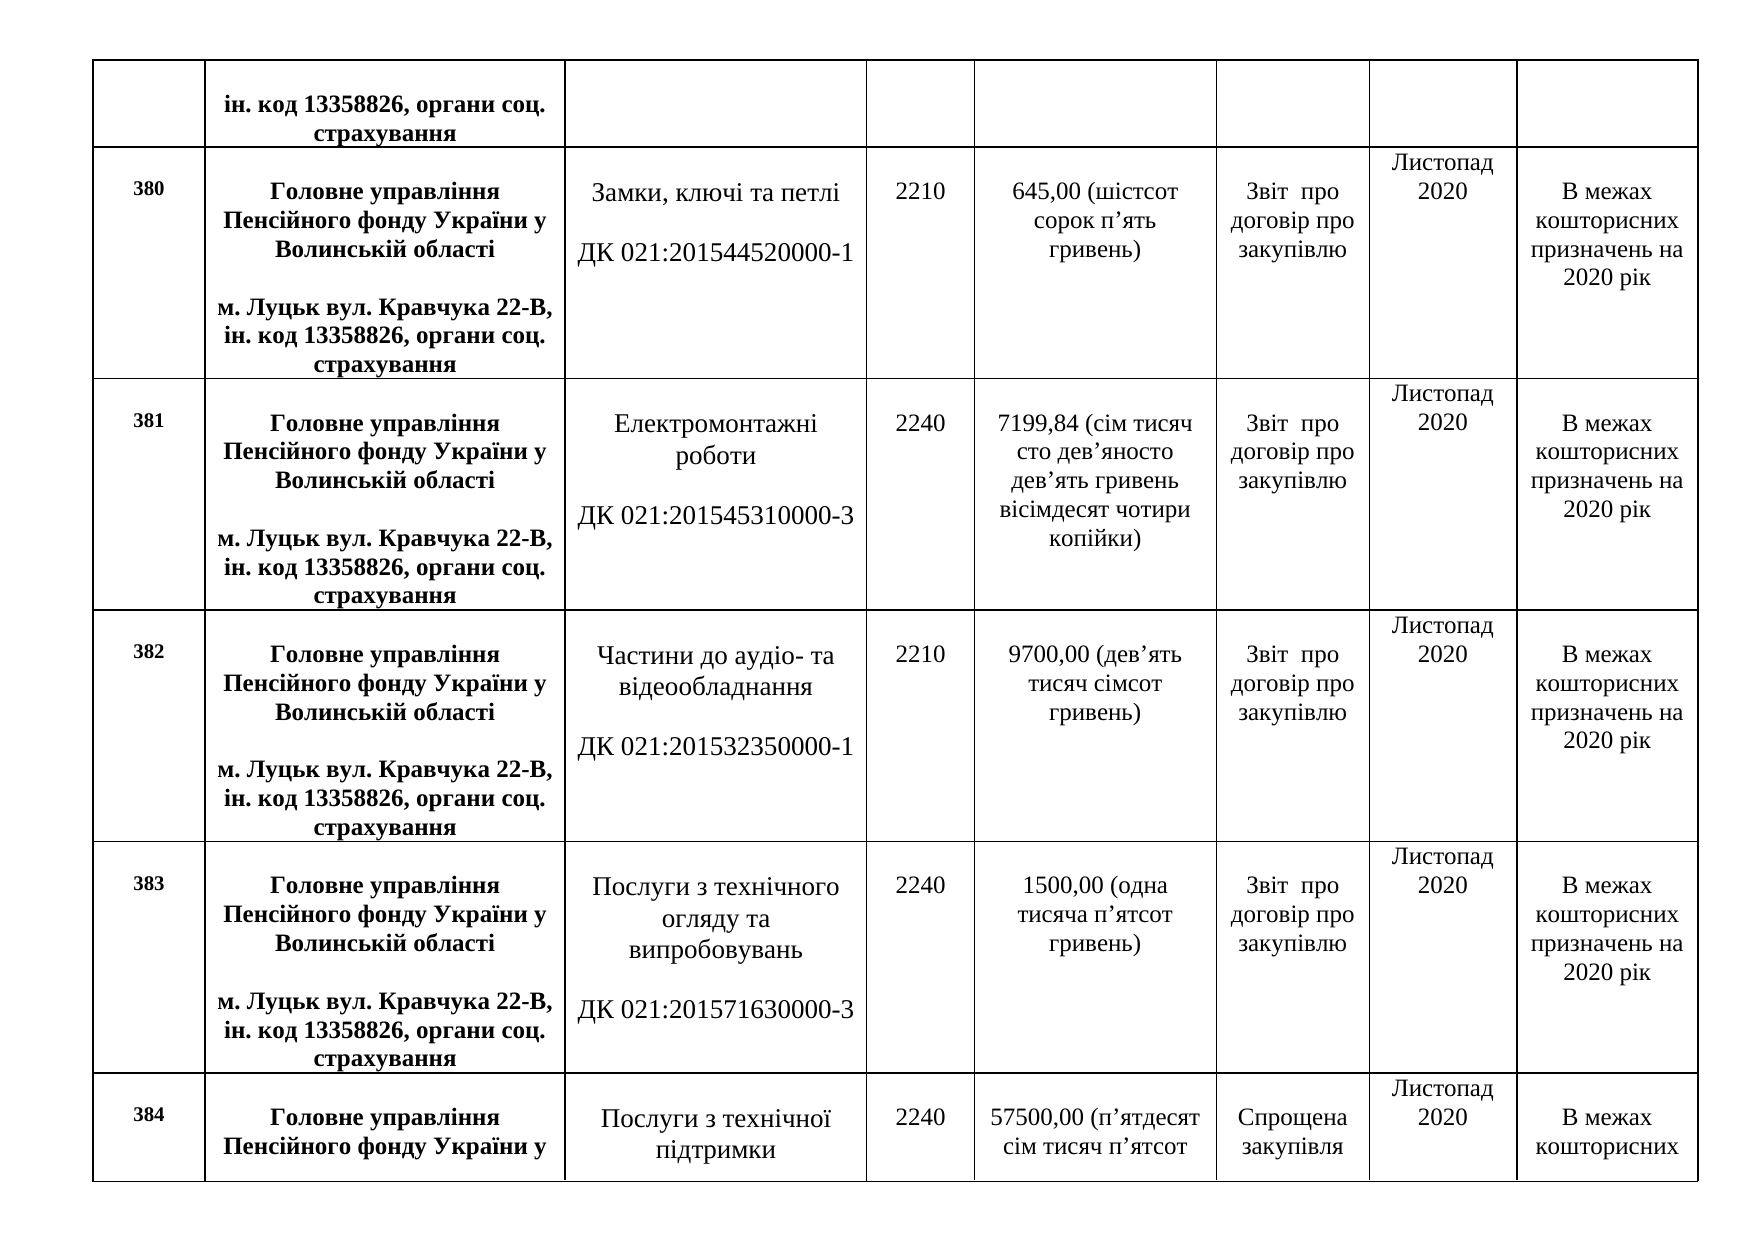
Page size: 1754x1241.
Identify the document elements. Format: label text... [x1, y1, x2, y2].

table_cell В межах кошторисних призначень на 2020 рік [1518, 842, 1697, 1072]
table_cell Головне управління Пенсійного фонду України у Волинській області м. Луцьк вул. Кравчука 22-В, ін. код 13358826, органи соц. страхування [206, 148, 564, 378]
table_cell Звіт про договір про закупівлю [1217, 148, 1369, 378]
table_cell Головне управління Пенсійного фонду України у Волинській області м. Луцьк вул. Кравчука 22-В, ін. код 13358826, органи соц. страхування [206, 611, 564, 841]
table_cell 2210 [867, 148, 974, 378]
table_cell Листопад 2020 [1370, 842, 1516, 1072]
table_cell В межах кошторисних [1516, 1074, 1697, 1181]
table_cell 380 [94, 148, 204, 378]
table_cell 645,00 (шістсот сорок п’ять гривень) [975, 148, 1216, 378]
table_cell [566, 61, 866, 146]
table_cell [1518, 61, 1697, 146]
table_cell Листопад 2020 [1369, 1074, 1516, 1181]
table_cell Електромонтажні роботи ДК 021:201545310000-3 [566, 379, 866, 609]
table_cell [1217, 61, 1369, 146]
table_cell 382 [94, 611, 204, 841]
table_cell 381 [94, 379, 204, 609]
table_cell ін. код 13358826, органи соц. страхування [206, 61, 564, 146]
table_cell Головне управління Пенсійного фонду України у Волинській області м. Луцьк вул. Кравчука 22-В, ін. код 13358826, органи соц. страхування [206, 379, 564, 609]
table_cell [975, 61, 1216, 146]
table_cell Головне управління Пенсійного фонду України у Волинській області м. Луцьк вул. Кравчука 22-В, ін. код 13358826, органи соц. страхування [206, 842, 564, 1072]
table_cell 2240 [867, 379, 974, 609]
table_cell Звіт про договір про закупівлю [1217, 379, 1369, 609]
table_cell 9700,00 (дев’ять тисяч сімсот гривень) [975, 611, 1216, 841]
table_cell Послуги з технічної підтримки [565, 1074, 866, 1181]
table_cell 383 [94, 842, 204, 1072]
table_cell 2240 [867, 1074, 974, 1181]
table_cell Головне управління Пенсійного фонду України у [206, 1074, 565, 1181]
table_cell Листопад 2020 [1370, 611, 1516, 841]
table_cell [94, 61, 204, 146]
table_cell 7199,84 (сім тисяч сто дев’яносто дев’ять гривень вісімдесят чотири копійки) [975, 379, 1216, 609]
table_cell В межах кошторисних призначень на 2020 рік [1518, 148, 1697, 378]
table_cell В межах кошторисних призначень на 2020 рік [1518, 379, 1697, 609]
table_cell Замки, ключі та петлі ДК 021:201544520000-1 [566, 148, 866, 378]
table_cell Звіт про договір про закупівлю [1217, 842, 1369, 1072]
table_cell 1500,00 (одна тисяча п’ятсот гривень) [975, 842, 1216, 1072]
table_cell Спрощена закупівля [1216, 1074, 1369, 1181]
table_cell В межах кошторисних призначень на 2020 рік [1518, 611, 1697, 841]
table_cell 2210 [867, 611, 974, 841]
table_cell Листопад 2020 [1370, 148, 1516, 378]
table_cell Послуги з технічного огляду та випробовувань ДК 021:201571630000-3 [566, 842, 866, 1072]
table_cell 57500,00 (п’ятдесят сім тисяч п’ятсот [974, 1074, 1216, 1181]
table_cell Частини до аудіо- та відеообладнання ДК 021:201532350000-1 [566, 611, 866, 841]
table_cell 384 [94, 1074, 204, 1181]
table_cell 2240 [867, 842, 974, 1072]
table_cell [1370, 61, 1516, 146]
table_cell [867, 61, 974, 146]
table_cell Листопад 2020 [1370, 379, 1516, 609]
table_cell Звіт про договір про закупівлю [1217, 611, 1369, 841]
